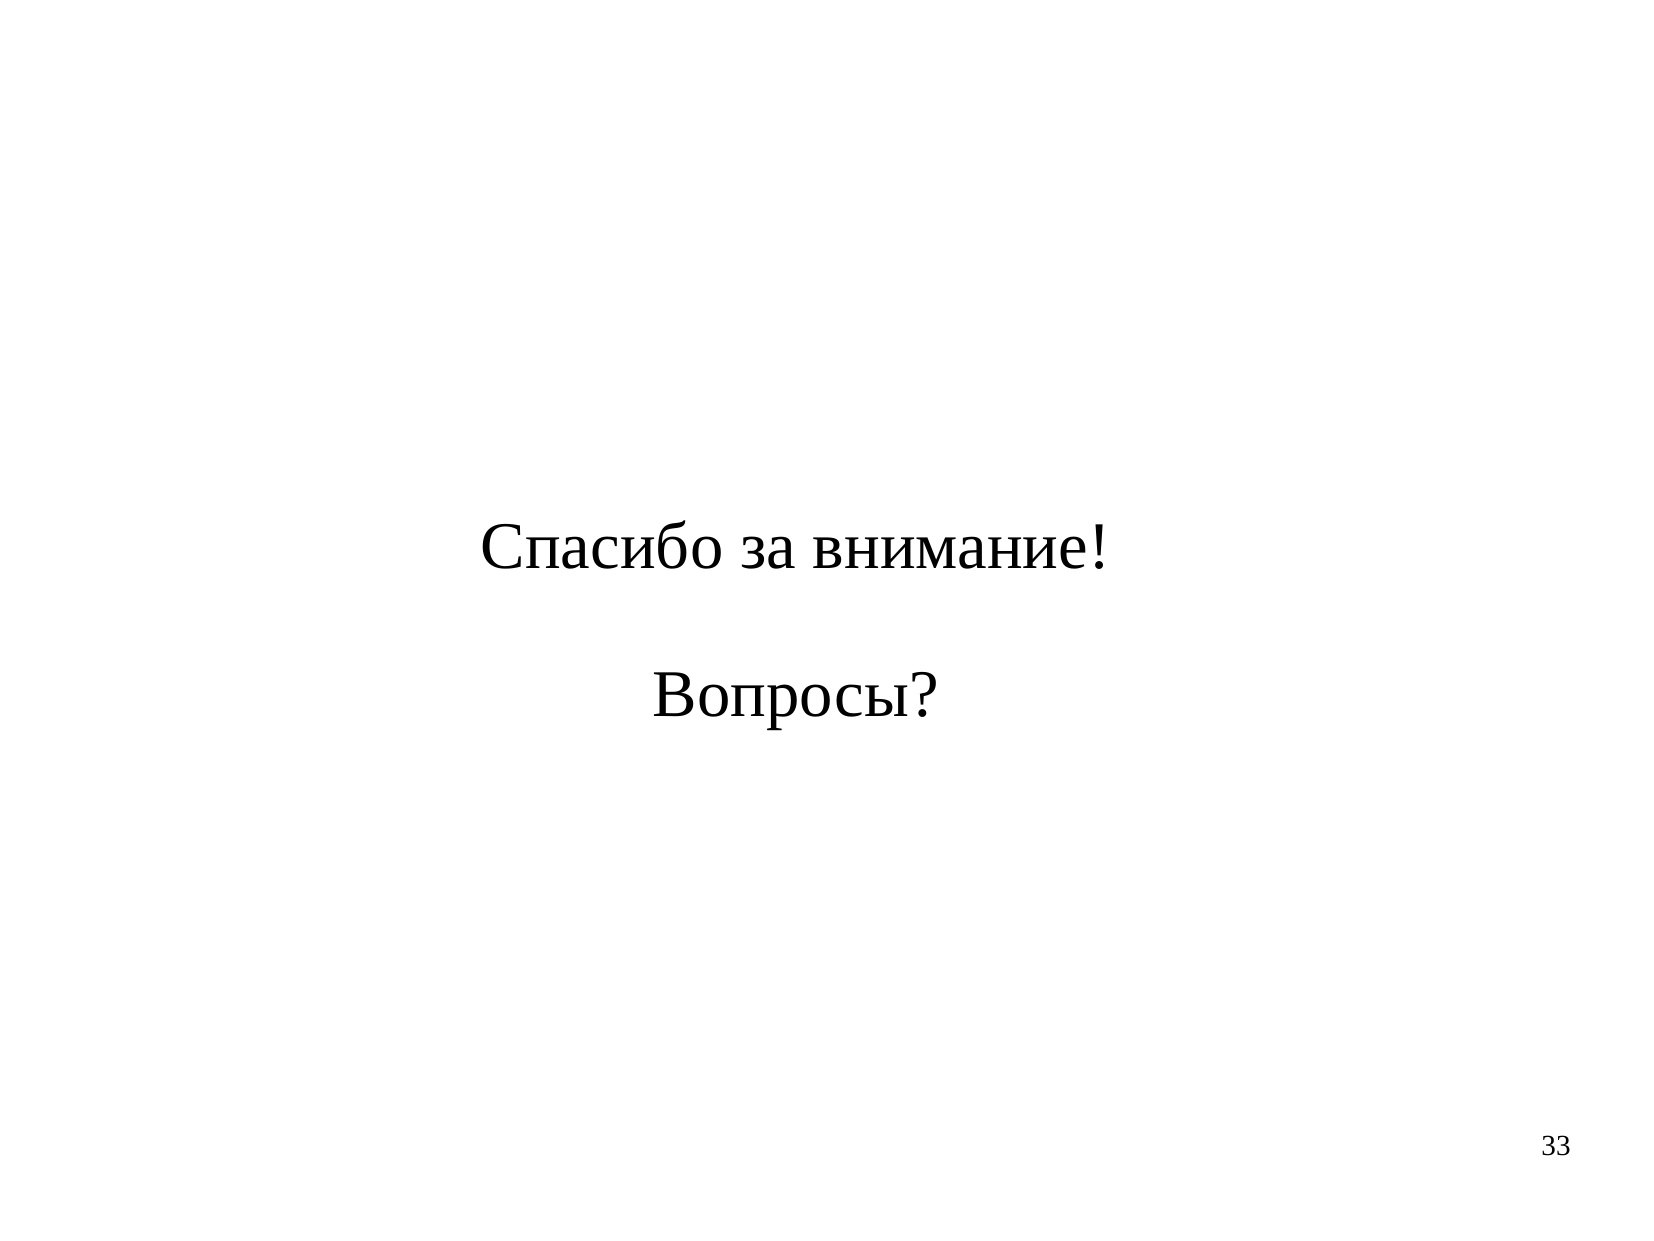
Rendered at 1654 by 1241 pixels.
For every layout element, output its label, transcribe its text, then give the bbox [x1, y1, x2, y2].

text_box Спасибо за внимание! Вопросы? [465, 501, 1188, 739]
